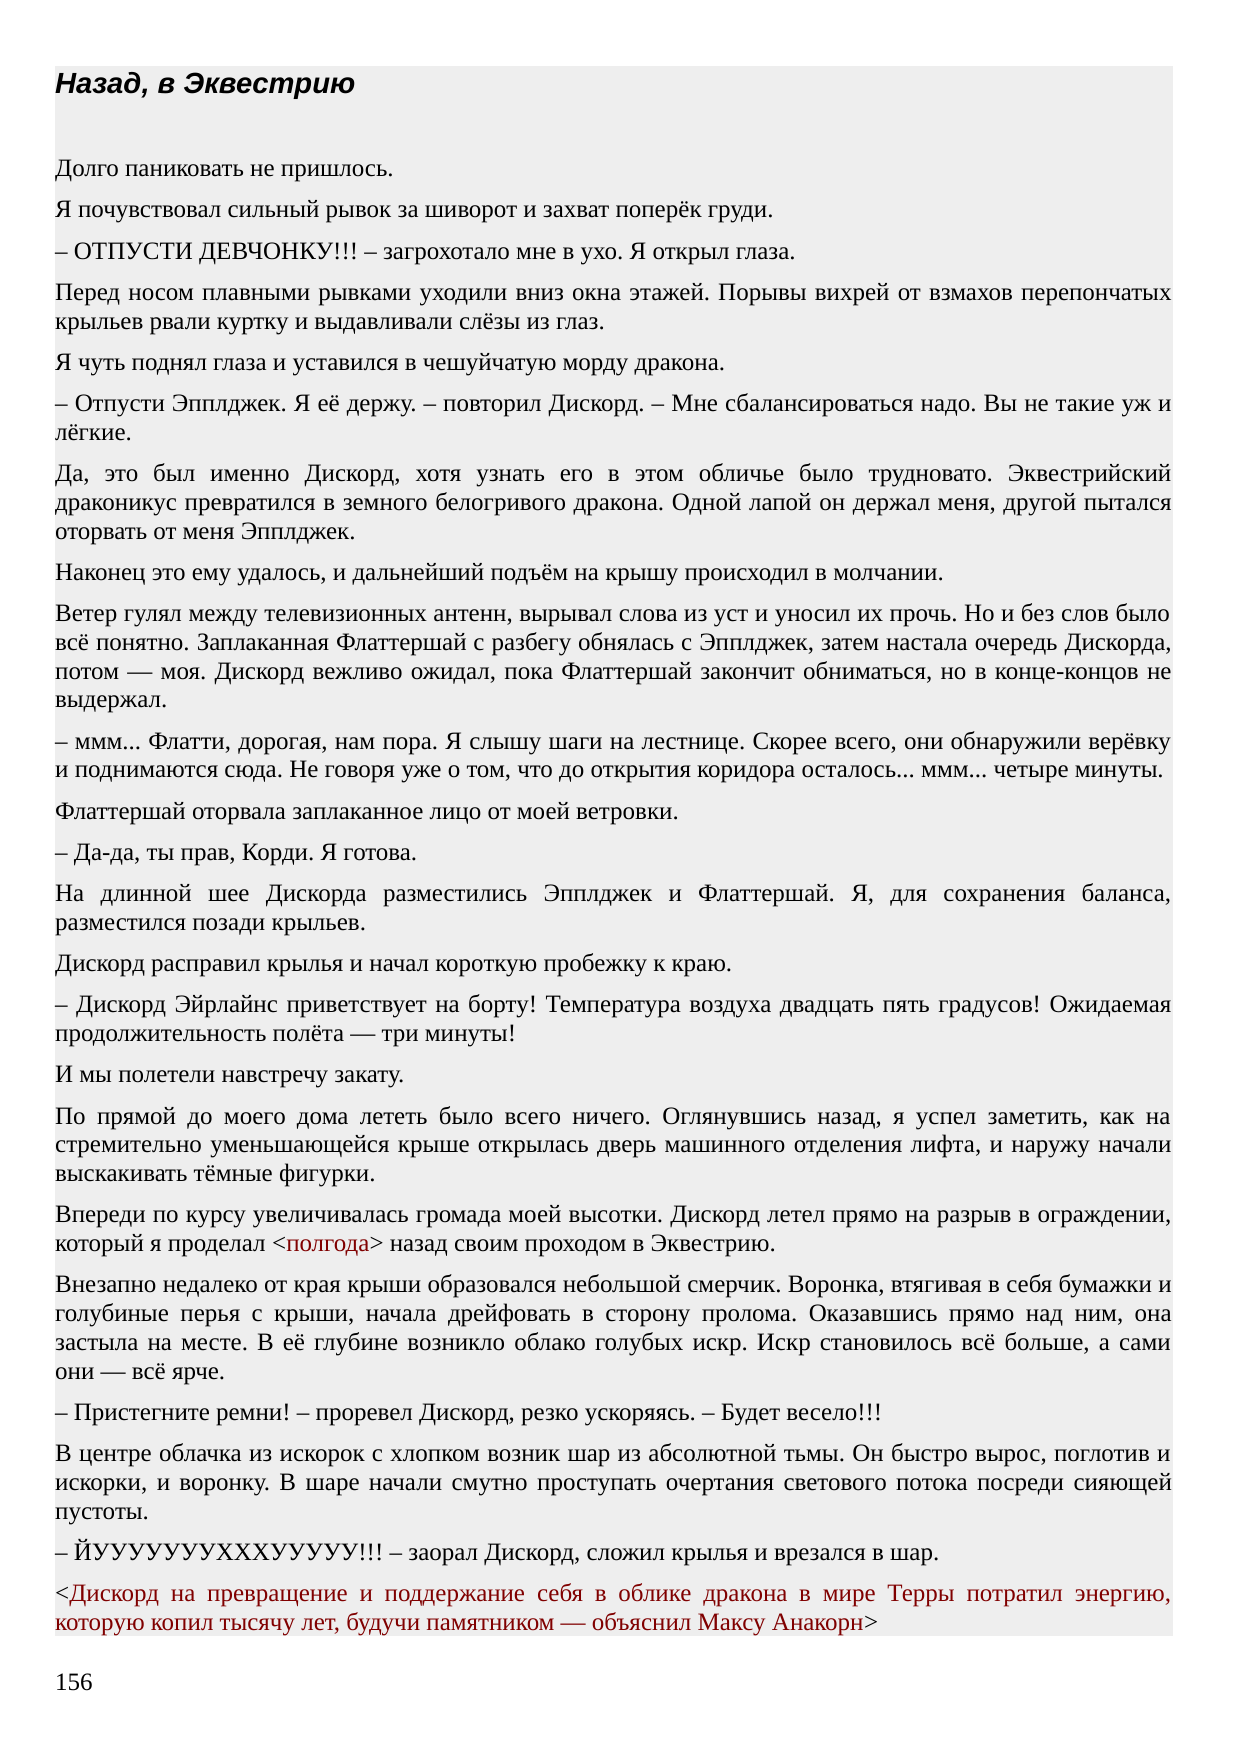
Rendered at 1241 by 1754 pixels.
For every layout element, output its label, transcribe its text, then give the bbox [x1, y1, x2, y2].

text Впереди по курсу увеличивалась громада моей высотки. Дискорд летел прямо на разрыв в ограждении, который я проделал <полгода> назад своим проходом в Эквестрию. [55, 1199, 1173, 1257]
text Да, это был именно Дискорд, хотя узнать его в этом обличье было трудновато. Эквестрийский драконикус превратился в земного белогривого дракона. Одной лапой он держал меня, другой пытался оторвать от меня Эпплджек. [55, 458, 1173, 544]
text – Дискорд Эйрлайнс приветствует на борту! Температура воздуха двадцать пять градусов! Ожидаемая продолжительность полёта — три минуты! [55, 989, 1173, 1047]
text Перед носом плавными рывками уходили вниз окна этажей. Порывы вихрей от взмахов перепончатых крыльев рвали куртку и выдавливали слёзы из глаз. [55, 277, 1173, 334]
text <Дискорд на превращение и поддержание себя в облике дракона в мире Терры потратил энергию, которую копил тысячу лет, будучи памятником — объяснил Максу Анакорн> [55, 1578, 1173, 1636]
text Я чуть поднял глаза и уставился в чешуйчатую морду дракона. [55, 347, 1173, 376]
text И мы полетели навстречу закату. [55, 1059, 1173, 1088]
text В центре облачка из искорок с хлопком возник шар из абсолютной тьмы. Он быстро вырос, поглотив и искорки, и воронку. В шаре начали смутно проступать очертания светового потока посреди сияющей пустоты. [55, 1438, 1173, 1524]
text Наконец это ему удалось, и дальнейший подъём на крышу происходил в молчании. [55, 557, 1173, 586]
subtitle Назад, в Эквестрию [55, 66, 1173, 99]
text Долго паниковать не пришлось. [55, 153, 1173, 182]
text – ОТПУСТИ ДЕВЧОНКУ!!! – загрохотало мне в ухо. Я открыл глаза. [55, 236, 1173, 264]
text – ммм... Флатти, дорогая, нам пора. Я слышу шаги на лестнице. Скорее всего, они обнаружили верёвку и поднимаются сюда. Не говоря уже о том, что до открытия коридора осталось... ммм... четыре минуты. [55, 726, 1173, 783]
text Я почувствовал сильный рывок за шиворот и захват поперёк груди. [55, 194, 1173, 223]
text На длинной шее Дискорда разместились Эпплджек и Флаттершай. Я, для сохранения баланса, разместился позади крыльев. [55, 878, 1173, 936]
text – ЙУУУУУУУХХХУУУУУ!!! – заорал Дискорд, сложил крылья и врезался в шар. [55, 1537, 1173, 1566]
text Флаттершай оторвала заплаканное лицо от моей ветровки. [55, 796, 1173, 824]
text Ветер гулял между телевизионных антенн, вырывал слова из уст и уносил их прочь. Но и без слов было всё понятно. Заплаканная Флаттершай с разбегу обнялась с Эпплджек, затем настала очередь Дискорда, потом — моя. Дискорд вежливо ожидал, пока Флаттершай закончит обниматься, но в конце-концов не выдержал. [55, 598, 1173, 713]
text – Пристегните ремни! – проревел Дискорд, резко ускоряясь. – Будет весело!!! [55, 1397, 1173, 1426]
text Внезапно недалеко от края крыши образовался небольшой смерчик. Воронка, втягивая в себя бумажки и голубиные перья с крыши, начала дрейфовать в сторону пролома. Оказавшись прямо над ним, она застыла на месте. В её глубине возникло облако голубых искр. Искр становилось всё больше, а сами они — всё ярче. [55, 1269, 1173, 1384]
text – Да-да, ты прав, Корди. Я готова. [55, 837, 1173, 866]
text Дискорд расправил крылья и начал короткую пробежку к краю. [55, 948, 1173, 977]
text По прямой до моего дома лететь было всего ничего. Оглянувшись назад, я успел заметить, как на стремительно уменьшающейся крыше открылась дверь машинного отделения лифта, и наружу начали выскакивать тёмные фигурки. [55, 1101, 1173, 1187]
text – Отпусти Эпплджек. Я её держу. – повторил Дискорд. – Мне сбалансироваться надо. Вы не такие уж и лёгкие. [55, 388, 1173, 446]
